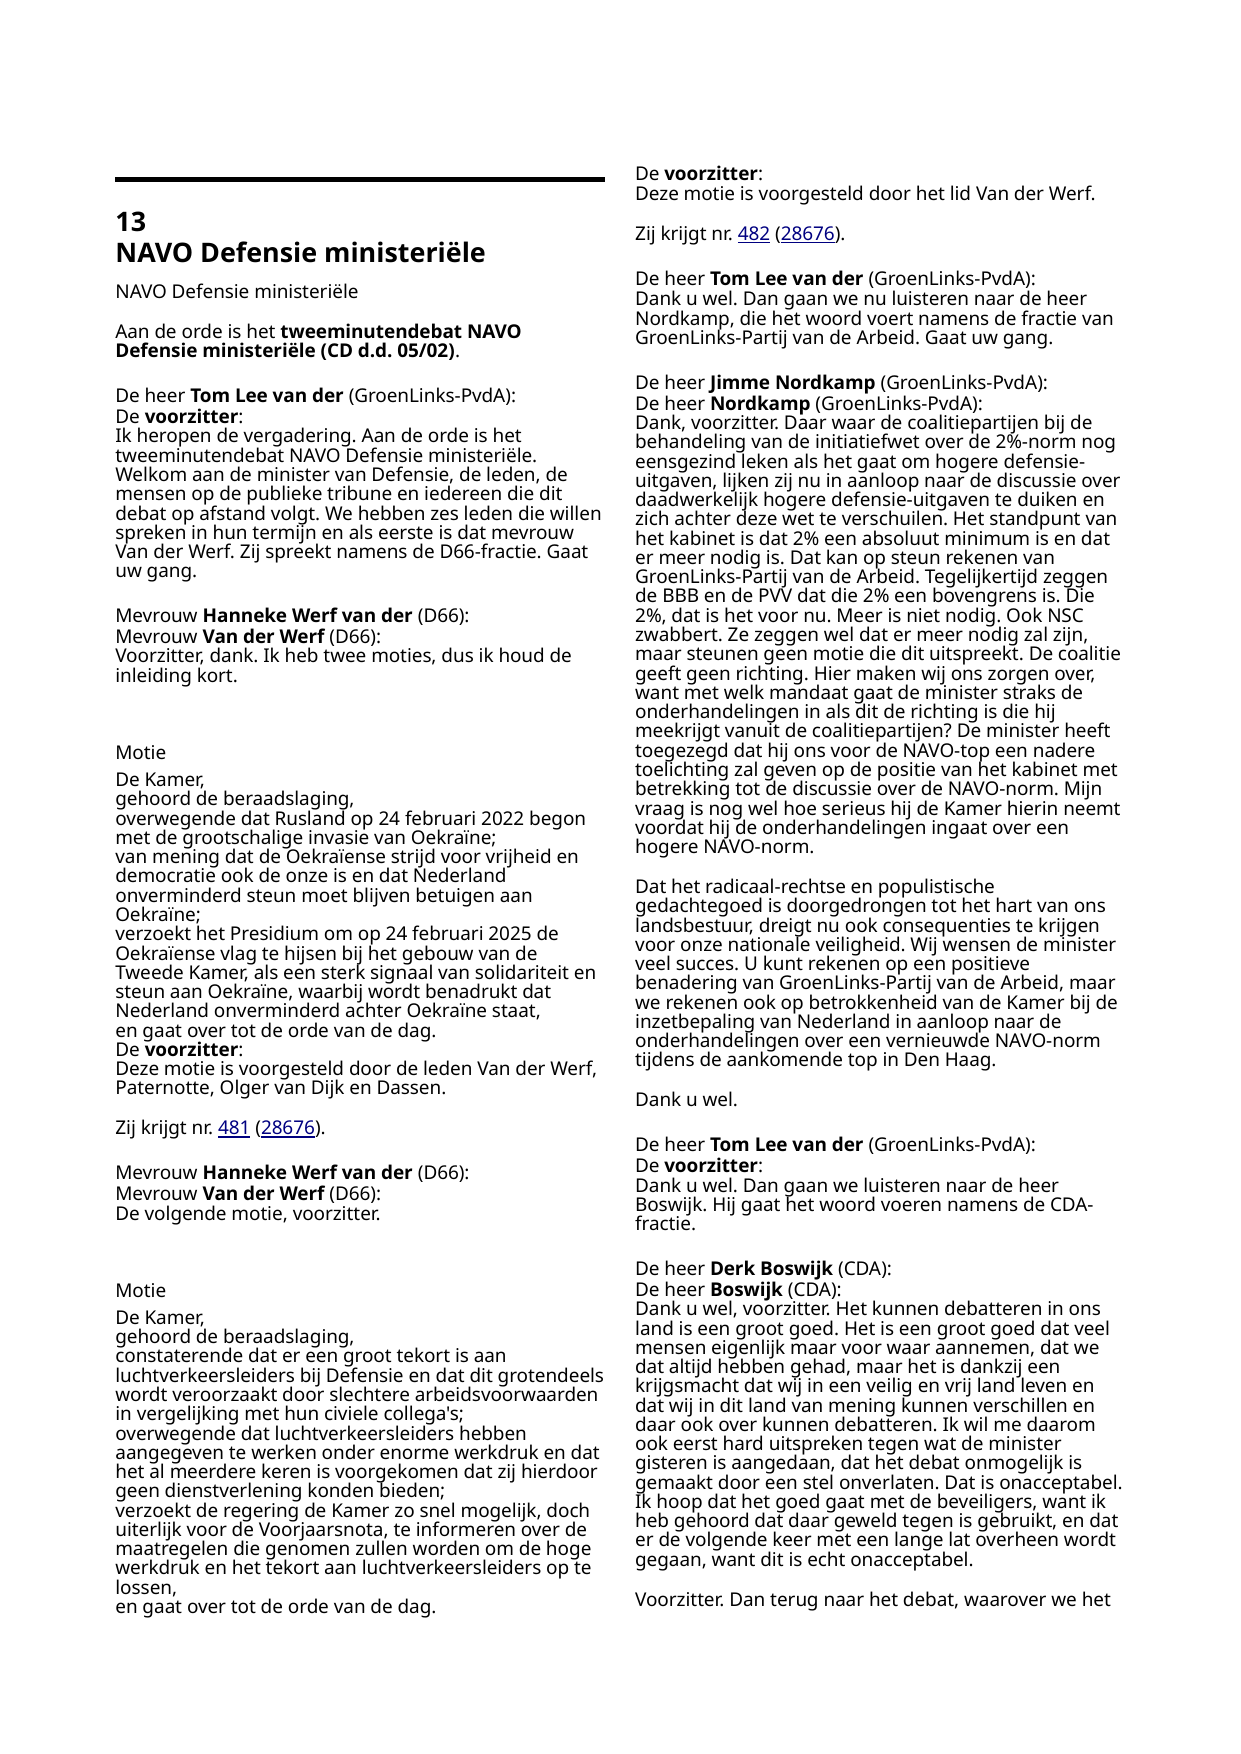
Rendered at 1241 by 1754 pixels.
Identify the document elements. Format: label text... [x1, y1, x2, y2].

text Voorzitter. Dan terug naar het debat, waarover we het [635, 1591, 1125, 1610]
text verzoekt de regering de Kamer zo snel mogelijk, doch uiterlijk voor de Voorjaarsnota, te informeren over de maatregelen die genomen zullen worden om de hoge werkdruk en het tekort aan luchtverkeersleiders op te lossen, [115, 1502, 605, 1598]
text De heer Boswijk (CDA): [635, 1281, 1125, 1300]
text verzoekt het Presidium om op 24 februari 2025 de Oekraïense vlag te hijsen bij het gebouw van de Tweede Kamer, als een sterk signaal van solidariteit en steun aan Oekraïne, waarbij wordt benadrukt dat Nederland onverminderd achter Oekraïne staat, [115, 925, 605, 1022]
text Zij krijgt nr. 482 (28676). [635, 224, 1125, 244]
text Voorzitter, dank. Ik heb twee moties, dus ik houd de inleiding kort. [115, 647, 605, 686]
text Deze motie is voorgesteld door de leden Van der Werf, Paternotte, Olger van Dijk en Dassen. [115, 1060, 605, 1099]
text overwegende dat Rusland op 24 februari 2022 begon met de grootschalige invasie van Oekraïne; [115, 809, 605, 848]
text Deze motie is voorgesteld door het lid Van der Werf. [635, 184, 1125, 204]
text De voorzitter: [635, 1157, 1125, 1177]
text De Kamer, [115, 1309, 605, 1328]
text gehoord de beraadslaging, [115, 790, 605, 809]
text De volgende motie, voorzitter. [115, 1204, 605, 1224]
text Dank, voorzitter. Daar waar de coalitiepartijen bij de behandeling van de initiatiefwet over de 2%-norm nog eensgezind leken als het gaat om hogere defensie-uitgaven, lijken zij nu in aanloop naar de discussie over daadwerkelijk hogere defensie-uitgaven te duiken en zich achter deze wet te verschuilen. Het standpunt van het kabinet is dat 2% een absoluut minimum is en dat er meer nodig is. Dat kan op steun rekenen van GroenLinks-Partij van de Arbeid. Tegelijkertijd zeggen de BBB en de PVV dat die 2% een bovengrens is. Die 2%, dat is het voor nu. Meer is niet nodig. Ook NSC zwabbert. Ze zeggen wel dat er meer nodig zal zijn, maar steunen geen motie die dit uitspreekt. De coalitie geeft geen richting. Hier maken wij ons zorgen over, want met welk mandaat gaat de minister straks de onderhandelingen in als dit de richting is die hij meekrijgt vanuit de coalitiepartijen? De minister heeft toegezegd dat hij ons voor de NAVO-top een nadere toelichting zal geven op de positie van het kabinet met betrekking tot de discussie over de NAVO-norm. Mijn vraag is nog wel hoe serieus hij de Kamer hierin neemt voordat hij de onderhandelingen ingaat over een hogere NAVO-norm. [635, 414, 1125, 857]
text constaterende dat er een groot tekort is aan luchtverkeersleiders bij Defensie en dat dit grotendeels wordt veroorzaakt door slechtere arbeidsvoorwaarden in vergelijking met hun civiele collega's; [115, 1347, 605, 1424]
text NAVO Defensie ministeriële [115, 239, 605, 283]
text De heer Tom Lee van der (GroenLinks-PvdA): [115, 382, 605, 408]
text De heer Nordkamp (GroenLinks-PvdA): [635, 395, 1125, 414]
text Dank u wel, voorzitter. Het kunnen debatteren in ons land is een groot goed. Het is een groot goed dat veel mensen eigenlijk maar voor waar aannemen, dat we dat altijd hebben gehad, maar het is dankzij een krijgsmacht dat wij in een veilig en vrij land leven en dat wij in dit land van mening kunnen verschillen en daar ook over kunnen debatteren. Ik wil me daarom ook eerst hard uitspreken tegen wat de minister gisteren is aangedaan, dat het debat onmogelijk is gemaakt door een stel onverlaten. Dat is onacceptabel. Ik hoop dat het goed gaat met de beveiligers, want ik heb gehoord dat daar geweld tegen is gebruikt, en dat er de volgende keer met een lange lat overheen wordt gegaan, want dit is echt onacceptabel. [635, 1300, 1125, 1570]
text 13 [115, 203, 605, 239]
text overwegende dat luchtverkeersleiders hebben aangegeven te werken onder enorme werkdruk en dat het al meerdere keren is voorgekomen dat zij hierdoor geen dienstverlening konden bieden; [115, 1424, 605, 1502]
text Dank u wel. Dan gaan we nu luisteren naar de heer Nordkamp, die het woord voert namens de fractie van GroenLinks-Partij van de Arbeid. Gaat uw gang. [635, 290, 1125, 348]
text Aan de orde is het tweeminutendebat NAVO Defensie ministeriële (CD d.d. 05/02). [115, 323, 605, 362]
text De voorzitter: [115, 1041, 605, 1060]
text De Kamer, [115, 771, 605, 790]
text gehoord de beraadslaging, [115, 1328, 605, 1347]
text Dank u wel. [635, 1091, 1125, 1111]
text Motie [115, 739, 605, 765]
text Mevrouw Van der Werf (D66): [115, 1185, 605, 1204]
text Mevrouw Hanneke Werf van der (D66): [115, 1159, 605, 1185]
text De heer Jimme Nordkamp (GroenLinks-PvdA): [635, 369, 1125, 395]
text Ik heropen de vergadering. Aan de orde is het tweeminutendebat NAVO Defensie ministeriële. Welkom aan de minister van Defensie, de leden, de mensen op de publieke tribune en iedereen die dit debat op afstand volgt. We hebben zes leden die willen spreken in hun termijn en als eerste is dat mevrouw Van der Werf. Zij spreekt namens de D66-fractie. Gaat uw gang. [115, 427, 605, 582]
text Mevrouw Hanneke Werf van der (D66): [115, 602, 605, 628]
text De voorzitter: [115, 408, 605, 427]
text NAVO Defensie ministeriële [115, 283, 605, 302]
text en gaat over tot de orde van de dag. [115, 1022, 605, 1041]
text De heer Derk Boswijk (CDA): [635, 1255, 1125, 1281]
text van mening dat de Oekraïense strijd voor vrijheid en democratie ook de onze is en dat Nederland onverminderd steun moet blijven betuigen aan Oekraïne; [115, 848, 605, 925]
text De heer Tom Lee van der (GroenLinks-PvdA): [635, 1132, 1125, 1157]
text Zij krijgt nr. 481 (28676). [115, 1119, 605, 1139]
text De voorzitter: [635, 165, 1125, 184]
text en gaat over tot de orde van de dag. [115, 1598, 605, 1617]
text Dank u wel. Dan gaan we luisteren naar de heer Boswijk. Hij gaat het woord voeren namens de CDA-fractie. [635, 1177, 1125, 1234]
text De heer Tom Lee van der (GroenLinks-PvdA): [635, 265, 1125, 290]
text Mevrouw Van der Werf (D66): [115, 628, 605, 647]
text Dat het radicaal-rechtse en populistische gedachtegoed is doorgedrongen tot het hart van ons landsbestuur, dreigt nu ook consequenties te krijgen voor onze nationale veiligheid. Wij wensen de minister veel succes. U kunt rekenen op een positieve benadering van GroenLinks-Partij van de Arbeid, maar we rekenen ook op betrokkenheid van de Kamer bij de inzetbepaling van Nederland in aanloop naar de onderhandelingen over een vernieuwde NAVO-norm tijdens de aankomende top in Den Haag. [635, 878, 1125, 1071]
text Motie [115, 1277, 605, 1303]
